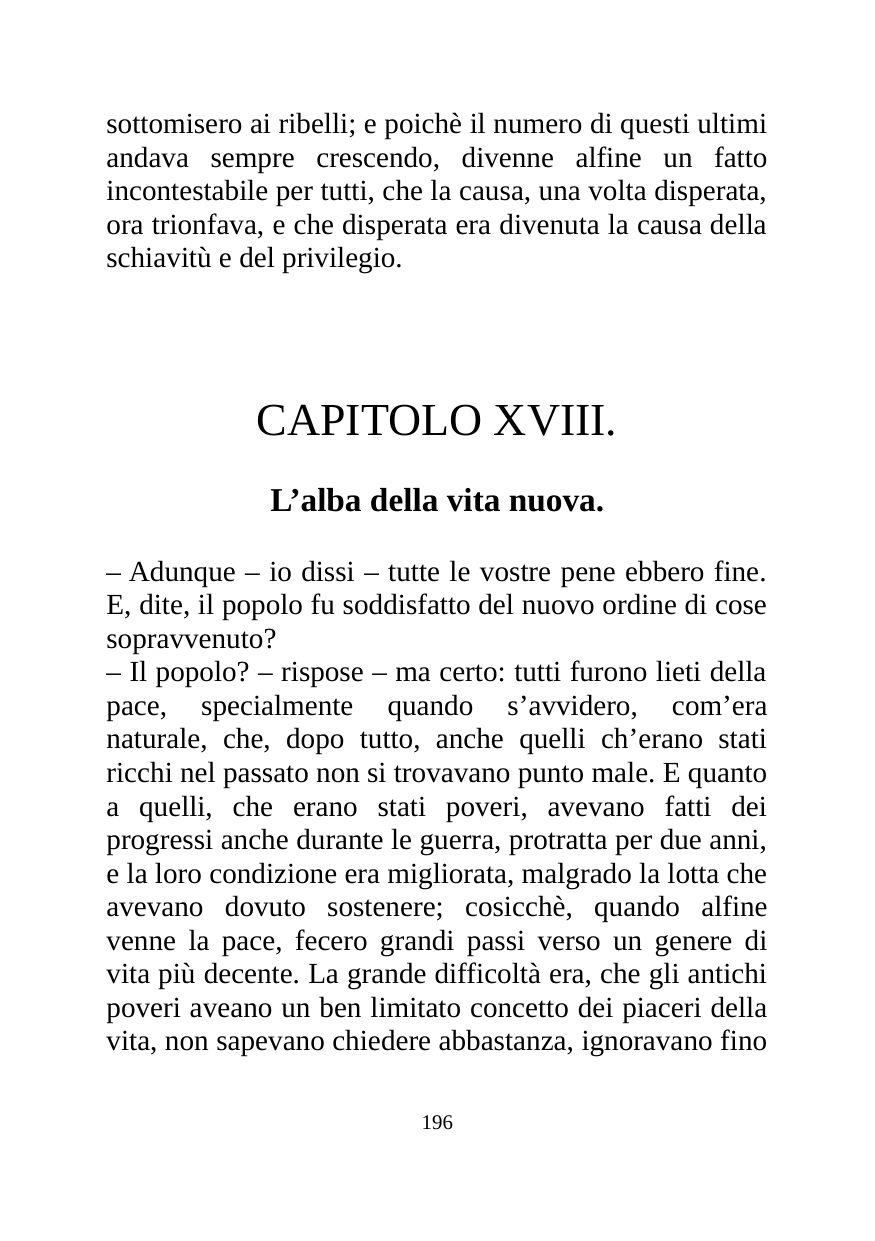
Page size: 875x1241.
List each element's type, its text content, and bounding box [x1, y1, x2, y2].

text – Il popolo? – rispose – ma certo: tutti furono lieti della pace, specialmente quando s’avvidero, com’era naturale, che, dopo tutto, anche quelli ch’erano stati ricchi nel passato non si trovavano punto male. E quanto a quelli, che erano stati poveri, avevano fatti dei progressi anche durante le guerra, protratta per due anni, e la loro condizione era migliorata, malgrado la lotta che avevano dovuto sostenere; cosicchè, quando alfine venne la pace, fecero grandi passi verso un genere di vita più decente. La grande difficoltà era, che gli antichi poveri aveano un ben limitato concetto dei piaceri della vita, non sapevano chiedere abbastanza, ignoravano fino [106, 654, 768, 1057]
text sottomisero ai ribelli; e poichè il numero di questi ultimi andava sempre crescendo, divenne alfine un fatto incontestabile per tutti, che la causa, una volta disperata, ora trionfava, e che disperata era divenuta la causa della schiavitù e del privilegio. [106, 106, 768, 274]
subtitle CAPITOLO XVIII. [106, 392, 768, 445]
text – Adunque – io dissi – tutte le vostre pene ebbero fine. E, dite, il popolo fu soddisfatto del nuovo ordine di cose sopravvenuto? [106, 554, 768, 654]
subtitle L’alba della vita nuova. [106, 480, 768, 518]
